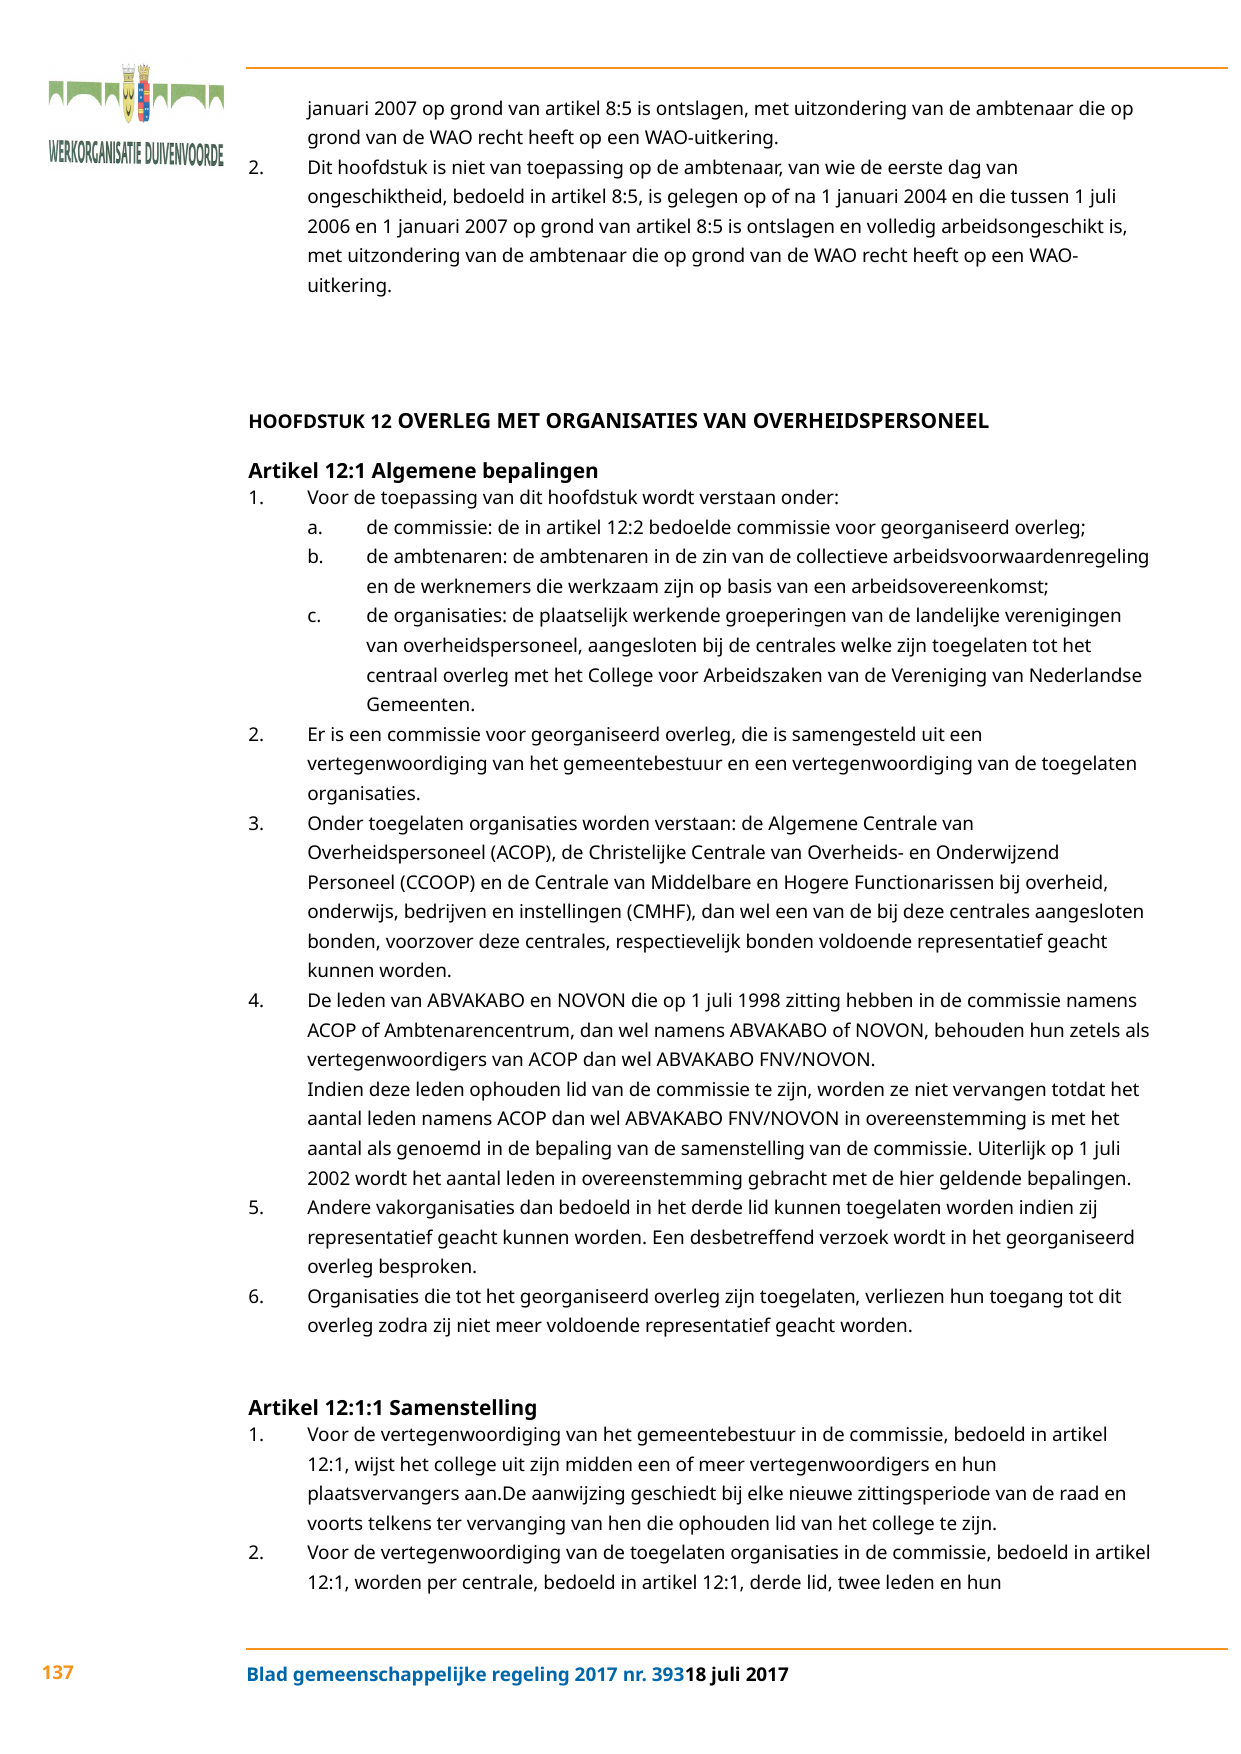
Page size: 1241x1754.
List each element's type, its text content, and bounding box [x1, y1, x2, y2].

list Indien deze leden ophouden lid van de commissie te zijn, worden ze niet vervangen totdat het aantal leden namens ACOP dan wel ABVAKABO FNV/NOVON in overeenstemming is met het aantal als genoemd in de bepaling van de samenstelling van de commissie. Uiterlijk op 1 juli 2002 wordt het aantal leden in overeenstemming gebracht met de hier geldende bepalingen. [248, 1076, 1152, 1191]
list Organisaties die tot het georganiseerd overleg zijn toegelaten, verliezen hun toegang tot dit overleg zodra zij niet meer voldoende representatief geacht worden. [248, 1283, 1152, 1338]
list Er is een commissie voor georganiseerd overleg, die is samengesteld uit een vertegenwoordiging van het gemeentebestuur en een vertegenwoordiging van de toegelaten organisaties. [248, 721, 1152, 806]
list de organisaties: de plaatselijk werkende groeperingen van de landelijke verenigingen van overheidspersoneel, aangesloten bij de centrales welke zijn toegelaten tot het centraal overleg met het College voor Arbeidszaken van de Vereniging van Nederlandse Gemeenten. [307, 603, 1152, 717]
list Dit hoofdstuk is niet van toepassing op de ambtenaar, van wie de eerste dag van ongeschiktheid, bedoeld in artikel 8:5, is gelegen op of na 1 januari 2004 en die tussen 1 juli 2006 en 1 januari 2007 op grond van artikel 8:5 is ontslagen en volledig arbeidsongeschikt is, met uitzondering van de ambtenaar die op grond van de WAO recht heeft op een WAO-uitkering. [248, 154, 1152, 298]
text Artikel 12:1 Algemene bepalingen [248, 456, 1152, 484]
list de commissie: de in artikel 12:2 bedoelde commissie voor georganiseerd overleg; [307, 514, 1152, 540]
text Artikel 12:1:1 Samenstelling [248, 1393, 1152, 1421]
list Voor de toepassing van dit hoofdstuk wordt verstaan onder: [248, 484, 1152, 510]
list januari 2007 op grond van artikel 8:5 is ontslagen, met uitzondering van de ambtenaar die op grond van de WAO recht heeft op een WAO-uitkering. [248, 95, 1152, 150]
list Voor de vertegenwoordiging van het gemeentebestuur in de commissie, bedoeld in artikel 12:1, wijst het college uit zijn midden een of meer vertegenwoordigers en hun plaatsvervangers aan.De aanwijzing geschiedt bij elke nieuwe zittingsperiode van de raad en voorts telkens ter vervanging van hen die ophouden lid van het college te zijn. [248, 1421, 1152, 1536]
list de ambtenaren: de ambtenaren in de zin van de collectieve arbeidsvoorwaardenregeling en de werknemers die werkzaam zijn op basis van een arbeidsovereenkomst; [307, 543, 1152, 599]
text HOOFDSTUK 12 OVERLEG MET ORGANISATIES VAN OVERHEIDSPERSONEEL [248, 407, 1152, 435]
list Andere vakorganisaties dan bedoeld in het derde lid kunnen toegelaten worden indien zij representatief geacht kunnen worden. Een desbetreffend verzoek wordt in het georganiseerd overleg besproken. [248, 1194, 1152, 1279]
picture [41, 47, 231, 172]
list De leden van ABVAKABO en NOVON die op 1 juli 1998 zitting hebben in de commissie namens ACOP of Ambtenarencentrum, dan wel namens ABVAKABO of NOVON, behouden hun zetels als vertegenwoordigers van ACOP dan wel ABVAKABO FNV/NOVON. [248, 987, 1152, 1072]
list Onder toegelaten organisaties worden verstaan: de Algemene Centrale van Overheidspersoneel (ACOP), de Christelijke Centrale van Overheids- en Onderwijzend Personeel (CCOOP) en de Centrale van Middelbare en Hogere Functionarissen bij overheid, onderwijs, bedrijven en instellingen (CMHF), dan wel een van de bij deze centrales aangesloten bonden, voorzover deze centrales, respectievelijk bonden voldoende representatief geacht kunnen worden. [248, 810, 1152, 983]
list Voor de vertegenwoordiging van de toegelaten organisaties in de commissie, bedoeld in artikel 12:1, worden per centrale, bedoeld in artikel 12:1, derde lid, twee leden en hun [248, 1539, 1152, 1595]
